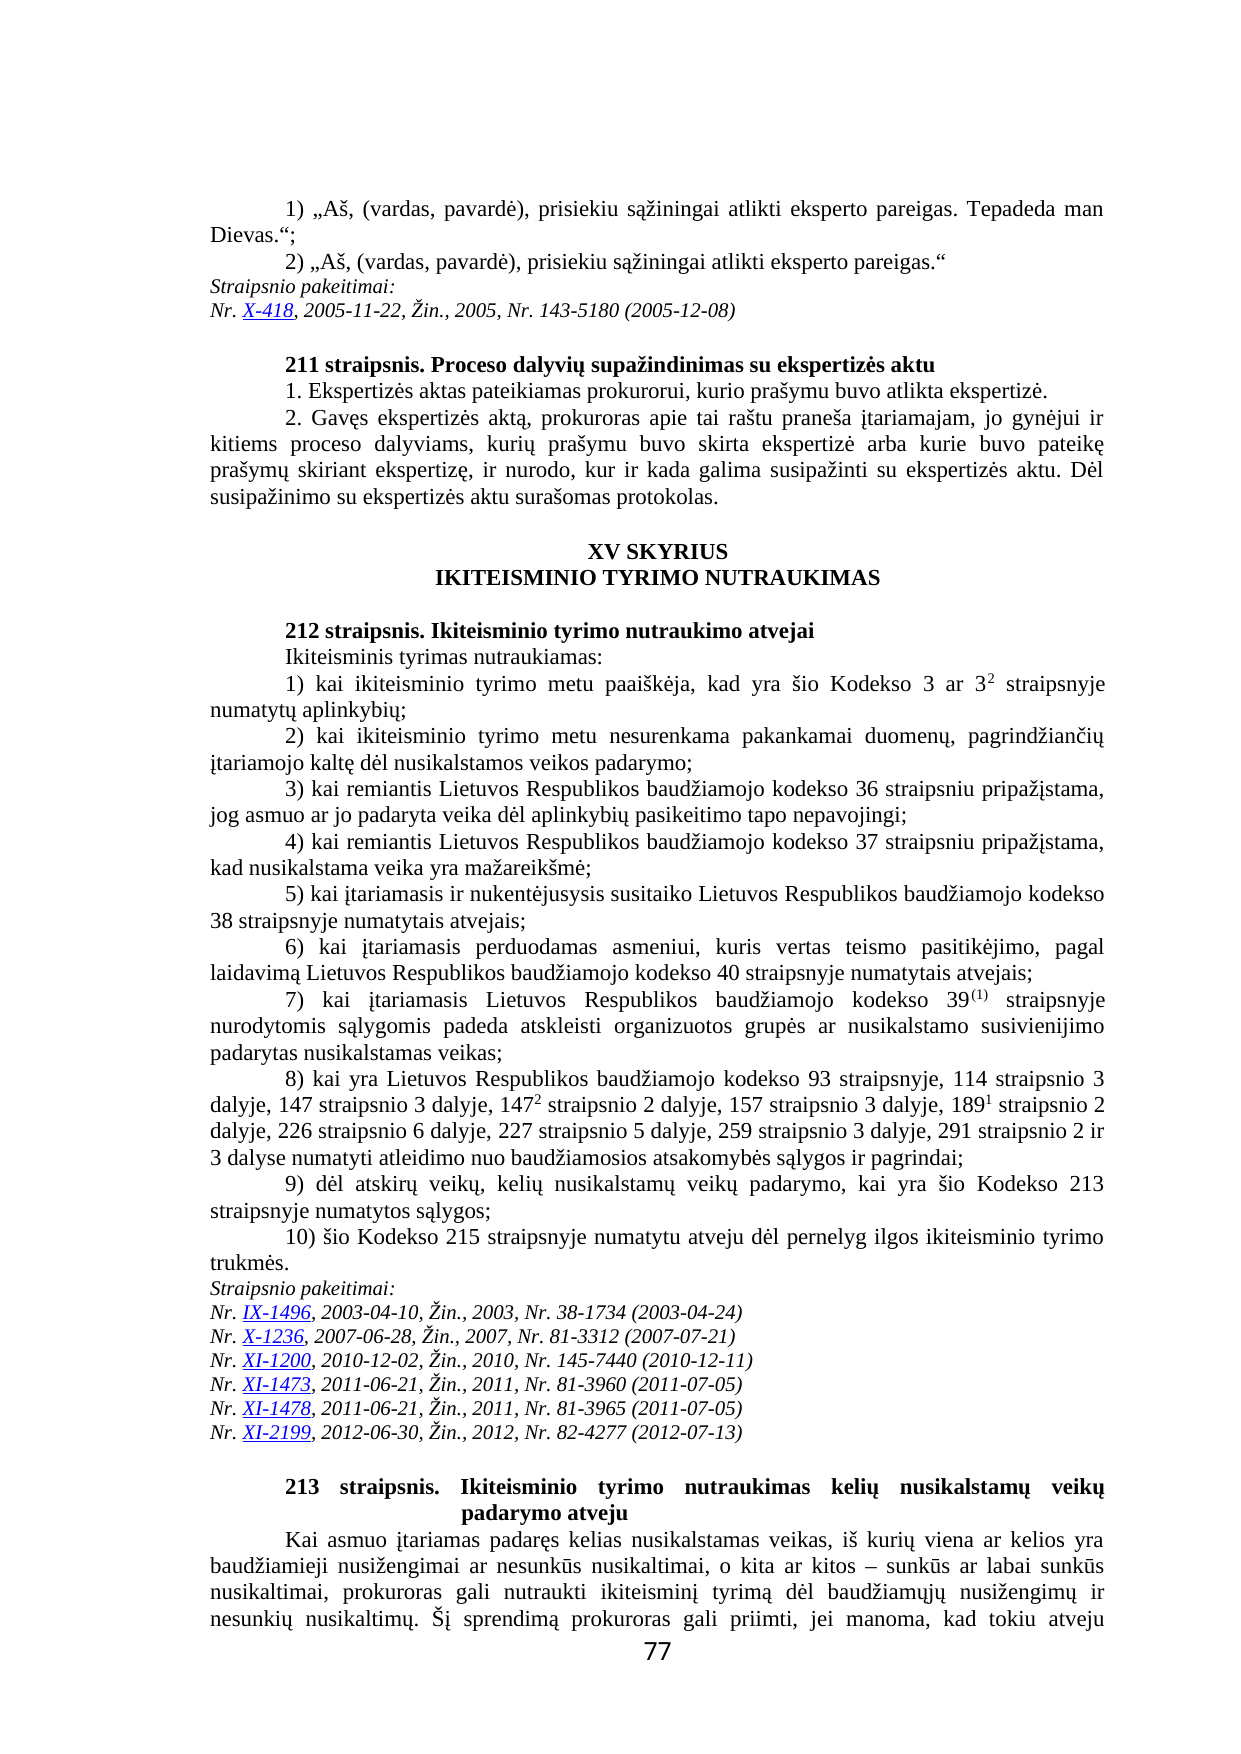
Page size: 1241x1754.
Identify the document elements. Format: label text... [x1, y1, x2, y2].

text 212 straipsnis. Ikiteisminio tyrimo nutraukimo atvejai [210, 617, 1106, 643]
text Straipsnio pakeitimai: [210, 274, 1106, 298]
text 10) šio Kodekso 215 straipsnyje numatytu atveju dėl pernelyg ilgos ikiteisminio tyrimo trukmės. [210, 1223, 1106, 1276]
text 1) kai ikiteisminio tyrimo metu paaiškėja, kad yra šio Kodekso 3 ar 32 straipsnyje numatytų aplinkybių; [210, 669, 1106, 722]
text 6) kai įtariamasis perduodamas asmeniui, kuris vertas teismo pasitikėjimo, pagal laidavimą Lietuvos Respublikos baudžiamojo kodekso 40 straipsnyje numatytais atvejais; [210, 933, 1106, 986]
text 7) kai įtariamasis Lietuvos Respublikos baudžiamojo kodekso 39(1) straipsnyje nurodytomis sąlygomis padeda atskleisti organizuotos grupės ar nusikalstamo susivienijimo padarytas nusikalstamas veikas; [210, 986, 1106, 1065]
text 1. Ekspertizės aktas pateikiamas prokurorui, kurio prašymu buvo atlikta ekspertizė. [210, 377, 1106, 404]
text Nr. XI-1473, 2011-06-21, Žin., 2011, Nr. 81-3960 (2011-07-05) [210, 1372, 1106, 1396]
text Nr. X-1236, 2007-06-28, Žin., 2007, Nr. 81-3312 (2007-07-21) [210, 1324, 1106, 1348]
text Kai asmuo įtariamas padaręs kelias nusikalstamas veikas, iš kurių viena ar kelios yra baudžiamieji nusižengimai ar nesunkūs nusikaltimai, o kita ar kitos – sunkūs ar labai sunkūs nusikaltimai, prokuroras gali nutraukti ikiteisminį tyrimą dėl baudžiamųjų nusižengimų ir nesunkių nusikaltimų. Šį sprendimą prokuroras gali priimti, jei manoma, kad tokiu atveju [210, 1526, 1106, 1631]
text 8) kai yra Lietuvos Respublikos baudžiamojo kodekso 93 straipsnyje, 114 straipsnio 3 dalyje, 147 straipsnio 3 dalyje, 1472 straipsnio 2 dalyje, 157 straipsnio 3 dalyje, 1891 straipsnio 2 dalyje, 226 straipsnio 6 dalyje, 227 straipsnio 5 dalyje, 259 straipsnio 3 dalyje, 291 straipsnio 2 ir 3 dalyse numatyti atleidimo nuo baudžiamosios atsakomybės sąlygos ir pagrindai; [210, 1065, 1106, 1170]
text Nr. XI-1200, 2010-12-02, Žin., 2010, Nr. 145-7440 (2010-12-11) [210, 1348, 1106, 1372]
text 211 straipsnis. Proceso dalyvių supažindinimas su ekspertizės aktu [210, 351, 1106, 377]
text Nr. XI-1478, 2011-06-21, Žin., 2011, Nr. 81-3965 (2011-07-05) [210, 1396, 1106, 1420]
text Nr. IX-1496, 2003-04-10, Žin., 2003, Nr. 38-1734 (2003-04-24) [210, 1300, 1106, 1324]
text 2) kai ikiteisminio tyrimo metu nesurenkama pakankamai duomenų, pagrindžiančių įtariamojo kaltę dėl nusikalstamos veikos padarymo; [210, 722, 1106, 775]
text 2. Gavęs ekspertizės aktą, prokuroras apie tai raštu praneša įtariamajam, jo gynėjui ir kitiems proceso dalyviams, kurių prašymu buvo skirta ekspertizė arba kurie buvo pateikę prašymų skiriant ekspertizę, ir nurodo, kur ir kada galima susipažinti su ekspertizės aktu. Dėl susipažinimo su ekspertizės aktu surašomas protokolas. [210, 404, 1106, 509]
text Nr. XI-2199, 2012-06-30, Žin., 2012, Nr. 82-4277 (2012-07-13) [210, 1420, 1106, 1444]
text Ikiteisminis tyrimas nutraukiamas: [210, 643, 1106, 669]
text Straipsnio pakeitimai: [210, 1276, 1106, 1300]
text 1) „Aš, (vardas, pavardė), prisiekiu sąžiningai atlikti eksperto pareigas. Tepadeda man Dievas.“; [210, 195, 1106, 248]
text Ikiteisminio tyrimo nutraukimas [210, 564, 1106, 591]
text 4) kai remiantis Lietuvos Respublikos baudžiamojo kodekso 37 straipsniu pripažįstama, kad nusikalstama veika yra mažareikšmė; [210, 828, 1106, 880]
text 2) „Aš, (vardas, pavardė), prisiekiu sąžiningai atlikti eksperto pareigas.“ [210, 248, 1106, 274]
text 213 straipsnis. Ikiteisminio tyrimo nutraukimas kelių nusikalstamų veikų padarymo atveju [285, 1473, 1106, 1526]
text 5) kai įtariamasis ir nukentėjusysis susitaiko Lietuvos Respublikos baudžiamojo kodekso 38 straipsnyje numatytais atvejais; [210, 880, 1106, 933]
text Nr. X-418, 2005-11-22, Žin., 2005, Nr. 143-5180 (2005-12-08) [210, 298, 1106, 322]
text XV skyrius [210, 538, 1106, 564]
text 9) dėl atskirų veikų, kelių nusikalstamų veikų padarymo, kai yra šio Kodekso 213 straipsnyje numatytos sąlygos; [210, 1170, 1106, 1223]
text 3) kai remiantis Lietuvos Respublikos baudžiamojo kodekso 36 straipsniu pripažįstama, jog asmuo ar jo padaryta veika dėl aplinkybių pasikeitimo tapo nepavojingi; [210, 775, 1106, 828]
